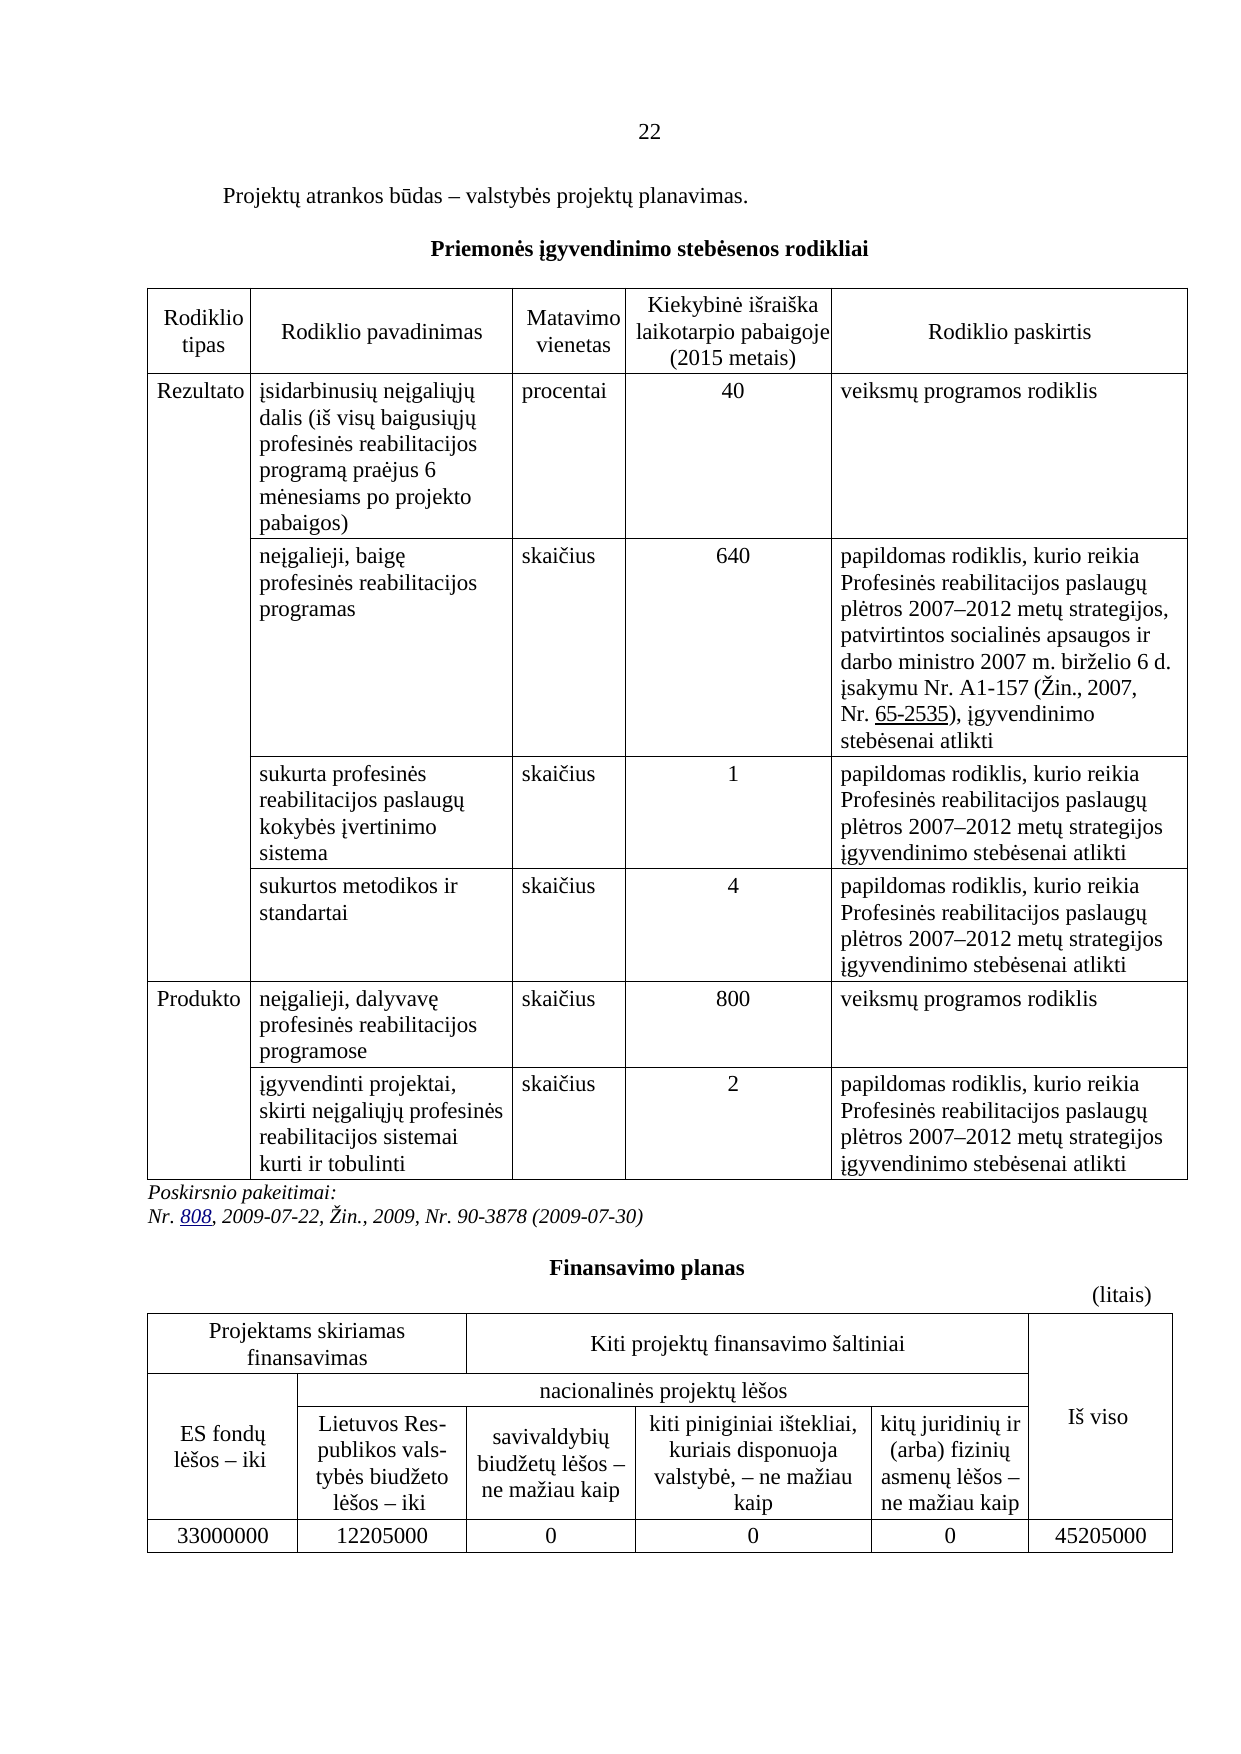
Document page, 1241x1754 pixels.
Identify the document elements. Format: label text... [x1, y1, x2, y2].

table_cell 33000000 [148, 1520, 297, 1552]
table_header Iš viso [1029, 1314, 1172, 1518]
table_cell skaičius [513, 757, 625, 868]
table_cell Produkto [148, 982, 250, 1179]
text Poskirsnio pakeitimai: [148, 1180, 1152, 1204]
table_cell veiksmų programos rodiklis [832, 982, 1187, 1067]
table_cell skaičius [513, 982, 625, 1067]
table_cell 40 [626, 374, 831, 538]
text Finansavimo planas [148, 1254, 1152, 1281]
table_cell sukurta profesinės reabilitacijos paslaugų kokybės įvertinimo sistema [251, 757, 512, 868]
table_cell papildomas rodiklis, kurio reikia Profesinės reabilitacijos paslaugų plėtros 2007–2012 metų strategijos įgyvendinimo stebėsenai atlikti [832, 757, 1187, 868]
table_cell 0 [636, 1520, 871, 1552]
table_header Kiti projektų finansavimo šaltiniai [467, 1314, 1028, 1373]
table_cell įgyvendinti projektai, skirti neįgaliųjų profesinės reabilitacijos sistemai kurti ir tobulinti [251, 1068, 512, 1179]
table_header Rodiklio paskirtis [832, 289, 1187, 373]
table_cell kiti piniginiai ištekliai, kuriais disponuoja valstybė, – ne mažiau kaip [636, 1407, 871, 1518]
table_cell 2 [626, 1068, 831, 1179]
table_header Rodiklio tipas [148, 289, 250, 373]
table_cell skaičius [513, 539, 625, 756]
table_header Rodiklio pavadinimas [251, 289, 512, 373]
table_cell kitų juridinių ir (arba) fizinių asmenų lėšos – ne mažiau kaip [872, 1407, 1028, 1518]
text Priemonės įgyvendinimo stebėsenos rodikliai [148, 235, 1152, 261]
table_cell neįgalieji, baigę profesinės reabilitacijos programas [251, 539, 512, 756]
table_cell skaičius [513, 869, 625, 981]
text Projektų atrankos būdas – valstybės projektų planavimas. [148, 182, 1152, 208]
table_cell 0 [872, 1520, 1028, 1552]
table_cell 640 [626, 539, 831, 756]
table_cell Lietuvos Res­publikos vals­tybės biudžeto lėšos – iki [298, 1407, 466, 1518]
table_cell papildomas rodiklis, kurio reikia Profesinės reabilitacijos paslaugų plėtros 2007–2012 metų strategijos įgyvendinimo stebėsenai atlikti [832, 869, 1187, 981]
table_cell neįgalieji, dalyvavę profesinės reabilitacijos programose [251, 982, 512, 1067]
table_cell skaičius [513, 1068, 625, 1179]
table_cell 1 [626, 757, 831, 868]
table_cell papildomas rodiklis, kurio reikia Profesinės reabilitacijos paslaugų plėtros 2007–2012 metų strategijos, patvirtintos socialinės apsaugos ir darbo ministro 2007 m. birželio 6 d. įsakymu Nr. A1-157 (Žin., 2007, Nr. 65-2535), įgyvendinimo stebėsenai atlikti [832, 539, 1187, 756]
table_cell 45205000 [1029, 1520, 1172, 1552]
table_cell procentai [513, 374, 625, 538]
table_cell įsidarbinusių neįgaliųjų dalis (iš visų baigusiųjų profesinės reabilitacijos programą praėjus 6 mėnesiams po projekto pabaigos) [251, 374, 512, 538]
text Nr. 808, 2009-07-22, Žin., 2009, Nr. 90-3878 (2009-07-30) [148, 1204, 1152, 1228]
table_header Kiekybinė išraiška laikotarpio pabaigoje (2015 metais) [626, 289, 831, 373]
table_cell Rezultato [148, 374, 250, 868]
table_cell 800 [626, 982, 831, 1067]
table_cell ES fondų lėšos – iki [148, 1374, 297, 1518]
table_cell 12205000 [298, 1520, 466, 1552]
table_cell savivaldybių biudžetų lėšos – ne mažiau kaip [467, 1407, 635, 1518]
table_cell sukurtos metodikos ir standartai [251, 869, 512, 981]
table_cell papildomas rodiklis, kurio reikia Profesinės reabilitacijos paslau­gų plėtros 2007–2012 metų strategijos įgyvendinimo stebėsenai atlikti [832, 1068, 1187, 1179]
table_cell veiksmų programos rodiklis [832, 374, 1187, 538]
table_header Matavimo vienetas [513, 289, 625, 373]
text (litais) [148, 1281, 1152, 1307]
table_cell 0 [467, 1520, 635, 1552]
table_cell [148, 868, 250, 981]
table_cell 4 [626, 869, 831, 981]
table_header Projektams skiriamas finansavimas [148, 1314, 466, 1373]
table_cell nacionalinės projektų lėšos [298, 1374, 1028, 1406]
